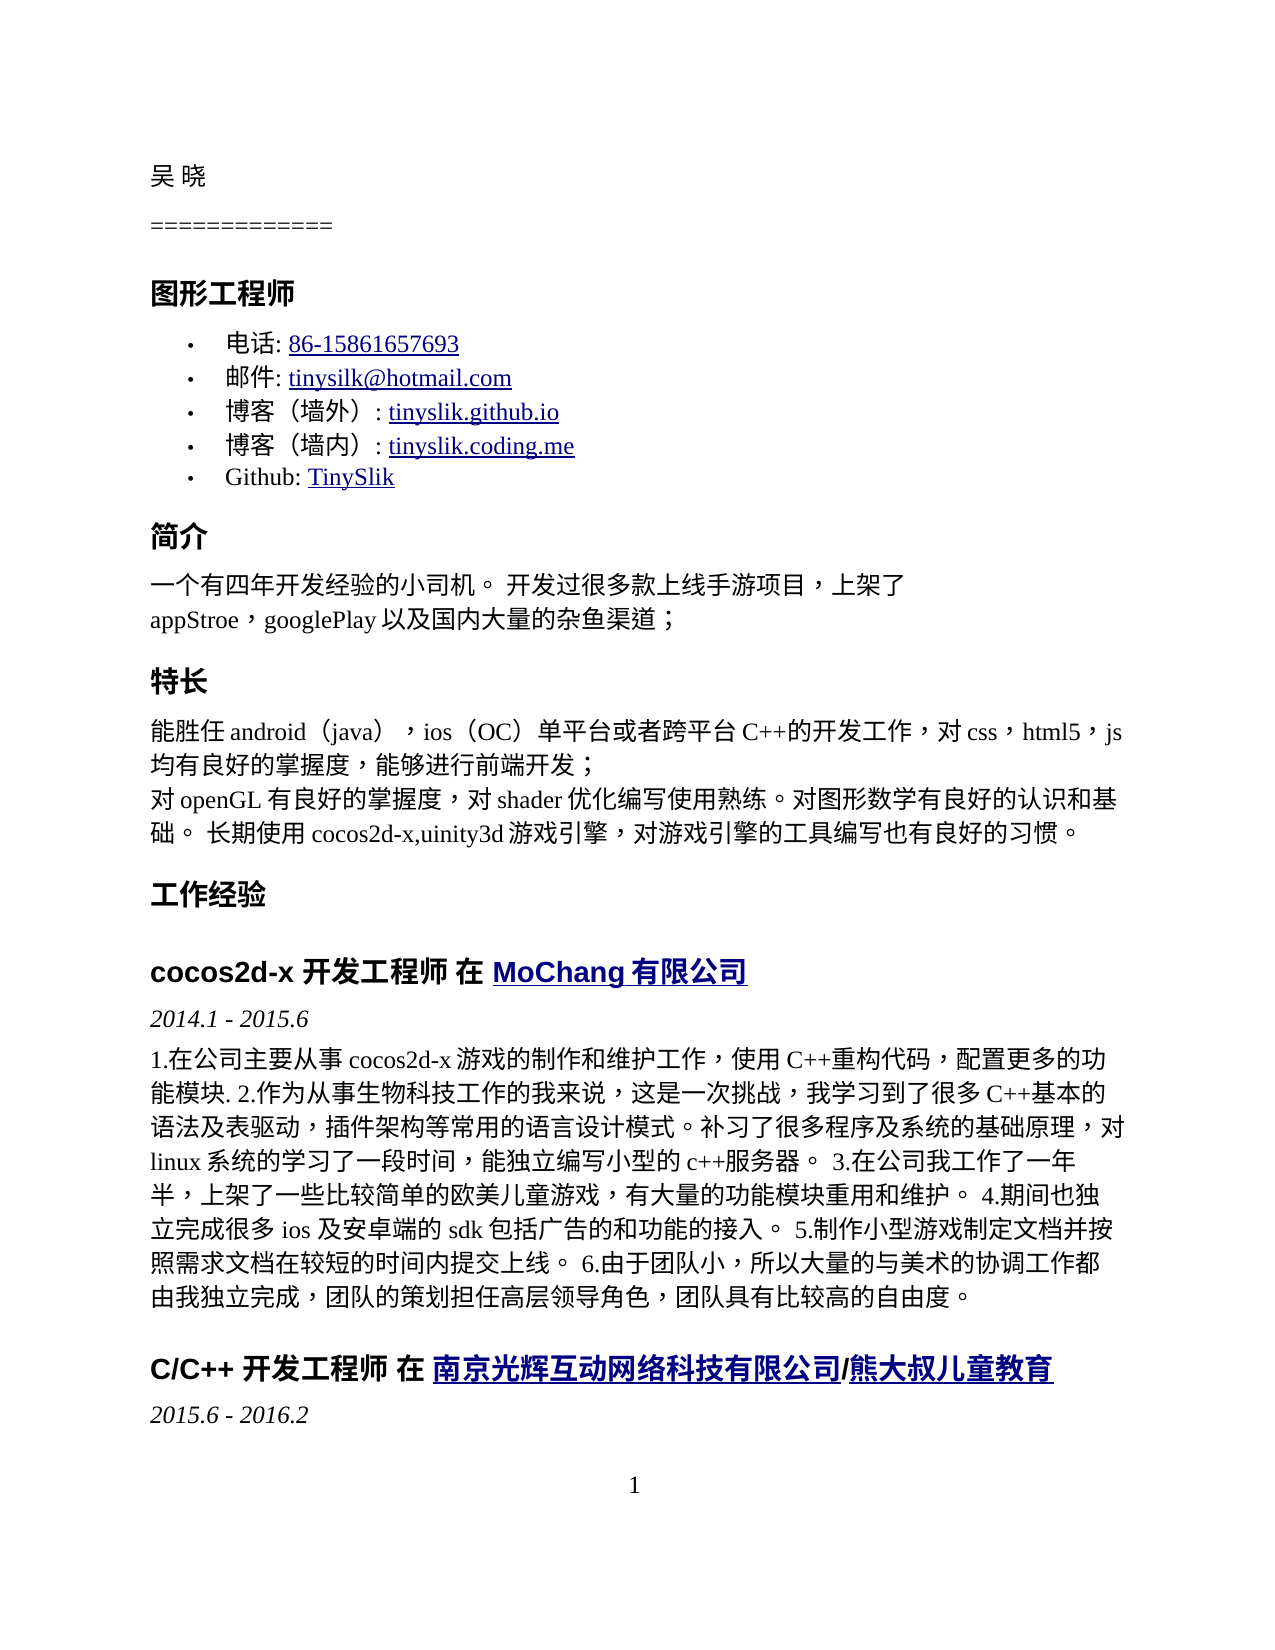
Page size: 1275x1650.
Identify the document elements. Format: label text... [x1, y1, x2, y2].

text 1.在公司主要从事cocos2d-x游戏的制作和维护工作，使用C++重构代码，配置更多的功能模块. 2.作为从事生物科技工作的我来说，这是一次挑战，我学习到了很多C++基本的语法及表驱动，插件架构等常用的语言设计模式。补习了很多程序及系统的基础原理，对linux系统的学习了一段时间，能独立编写小型的c++服务器。 3.在公司我工作了一年半，上架了一些比较简单的欧美儿童游戏，有大量的功能模块重用和维护。 4.期间也独立完成很多 ios 及安卓端的 sdk包括广告的和功能的接入。 5.制作小型游戏制定文档并按照需求文档在较短的时间内提交上线。 6.由于团队小，所以大量的与美术的协调工作都由我独立完成，团队的策划担任高层领导角色，团队具有比较高的自由度。 [150, 1042, 1125, 1314]
subtitle 特长 [150, 661, 1125, 701]
subtitle 工作经验 [150, 874, 1125, 914]
list 博客（墙内）: tinyslik.coding.me [187, 428, 1125, 462]
text 吴 晓 [150, 159, 1125, 193]
text 2015.6 - 2016.2 [150, 1400, 1125, 1429]
text 能胜任android（java），ios（OC）单平台或者跨平台C++的开发工作，对css，html5，js均有良好的掌握度，能够进行前端开发； 对openGL有良好的掌握度，对shader优化编写使用熟练。对图形数学有良好的认识和基础。 长期使用cocos2d-x,uinity3d游戏引擎，对游戏引擎的工具编写也有良好的习惯。 [150, 713, 1125, 849]
subtitle C/C++ 开发工程师 在 南京光辉互动网络科技有限公司/熊大叔儿童教育 [150, 1348, 1125, 1388]
list 电话: 86-15861657693 [187, 326, 1125, 360]
list 博客（墙外）: tinyslik.github.io [187, 394, 1125, 428]
subtitle 图形工程师 [150, 274, 1125, 313]
text 2014.1 - 2015.6 [150, 1004, 1125, 1033]
list 邮件: tinysilk@hotmail.com [187, 360, 1125, 394]
subtitle 简介 [150, 516, 1125, 556]
text ============= [150, 211, 1125, 240]
list Github: TinySlik [187, 462, 1125, 491]
subtitle cocos2d-x 开发工程师 在 MoChang有限公司 [150, 952, 1125, 991]
text 一个有四年开发经验的小司机。 开发过很多款上线手游项目，上架了appStroe，googlePlay以及国内大量的杂鱼渠道； [150, 568, 1125, 636]
